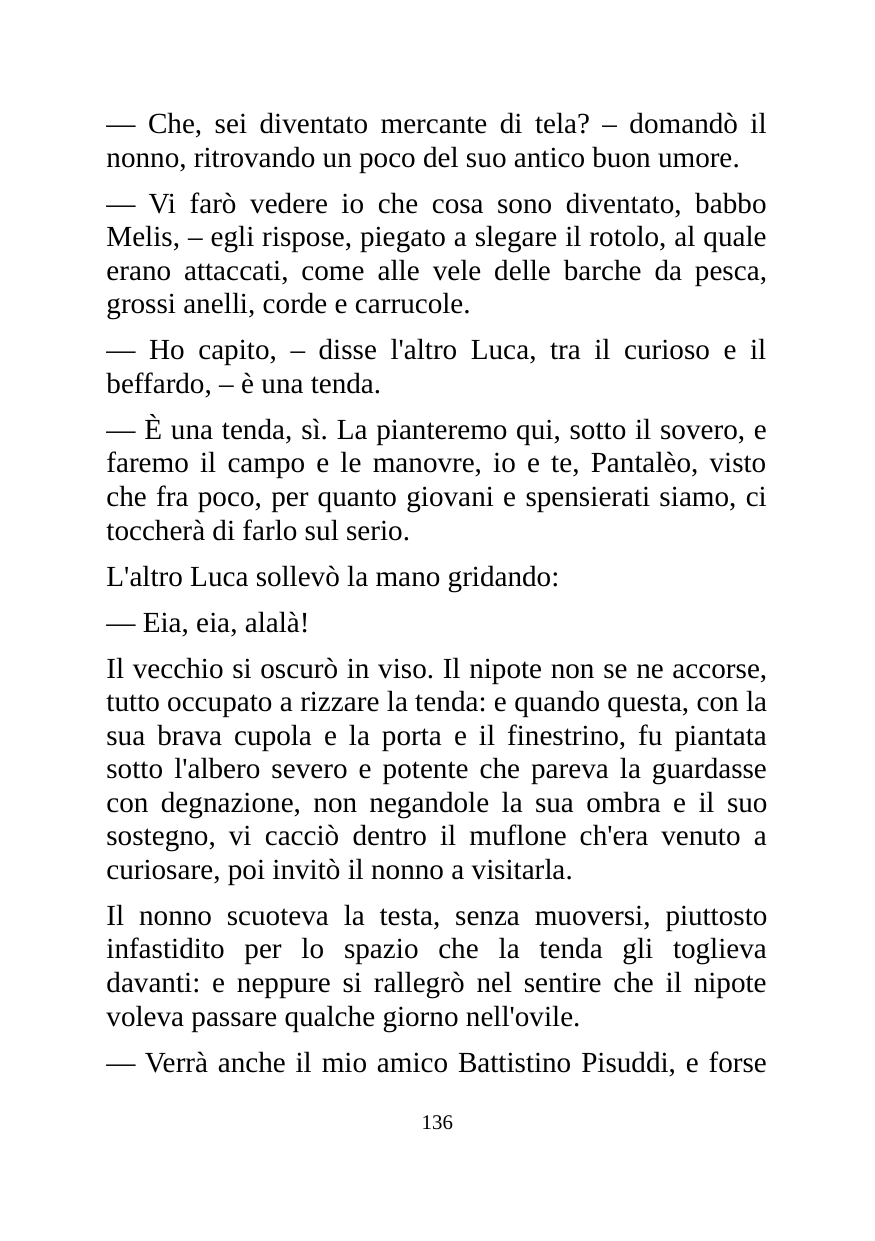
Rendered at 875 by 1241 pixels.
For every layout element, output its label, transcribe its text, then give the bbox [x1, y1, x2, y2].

text Il nonno scuoteva la testa, senza muoversi, piuttosto infastidito per lo spazio che la tenda gli toglieva davanti: e neppure si rallegrò nel sentire che il nipote voleva passare qualche giorno nell'ovile. [106, 898, 768, 1032]
text L'altro Luca sollevò la mano gridando: [106, 559, 768, 592]
text — Eia, eia, alalà! [106, 605, 768, 638]
text — Vi farò vedere io che cosa sono diventato, babbo Melis, – egli rispose, piegato a slegare il rotolo, al quale erano attaccati, come alle vele delle barche da pesca, grossi anelli, corde e carrucole. [106, 186, 768, 320]
text — Verrà anche il mio amico Battistino Pisuddi, e forse [106, 1045, 768, 1078]
text — Ho capito, – disse l'altro Luca, tra il curioso e il beffardo, – è una tenda. [106, 332, 768, 399]
text Il vecchio si oscurò in viso. Il nipote non se ne accorse, tutto occupato a rizzare la tenda: e quando questa, con la sua brava cupola e la porta e il finestrino, fu piantata sotto l'albero severo e potente che pareva la guardasse con degnazione, non negandole la sua ombra e il suo sostegno, vi cacciò dentro il muflone ch'era venuto a curiosare, poi invitò il nonno a visitarla. [106, 651, 768, 886]
text — È una tenda, sì. La pianteremo qui, sotto il sovero, e faremo il campo e le manovre, io e te, Pantalèo, visto che fra poco, per quanto giovani e spensierati siamo, ci toccherà di farlo sul serio. [106, 412, 768, 546]
text — Che, sei diventato mercante di tela? – domandò il nonno, ritrovando un poco del suo antico buon umore. [106, 106, 768, 173]
